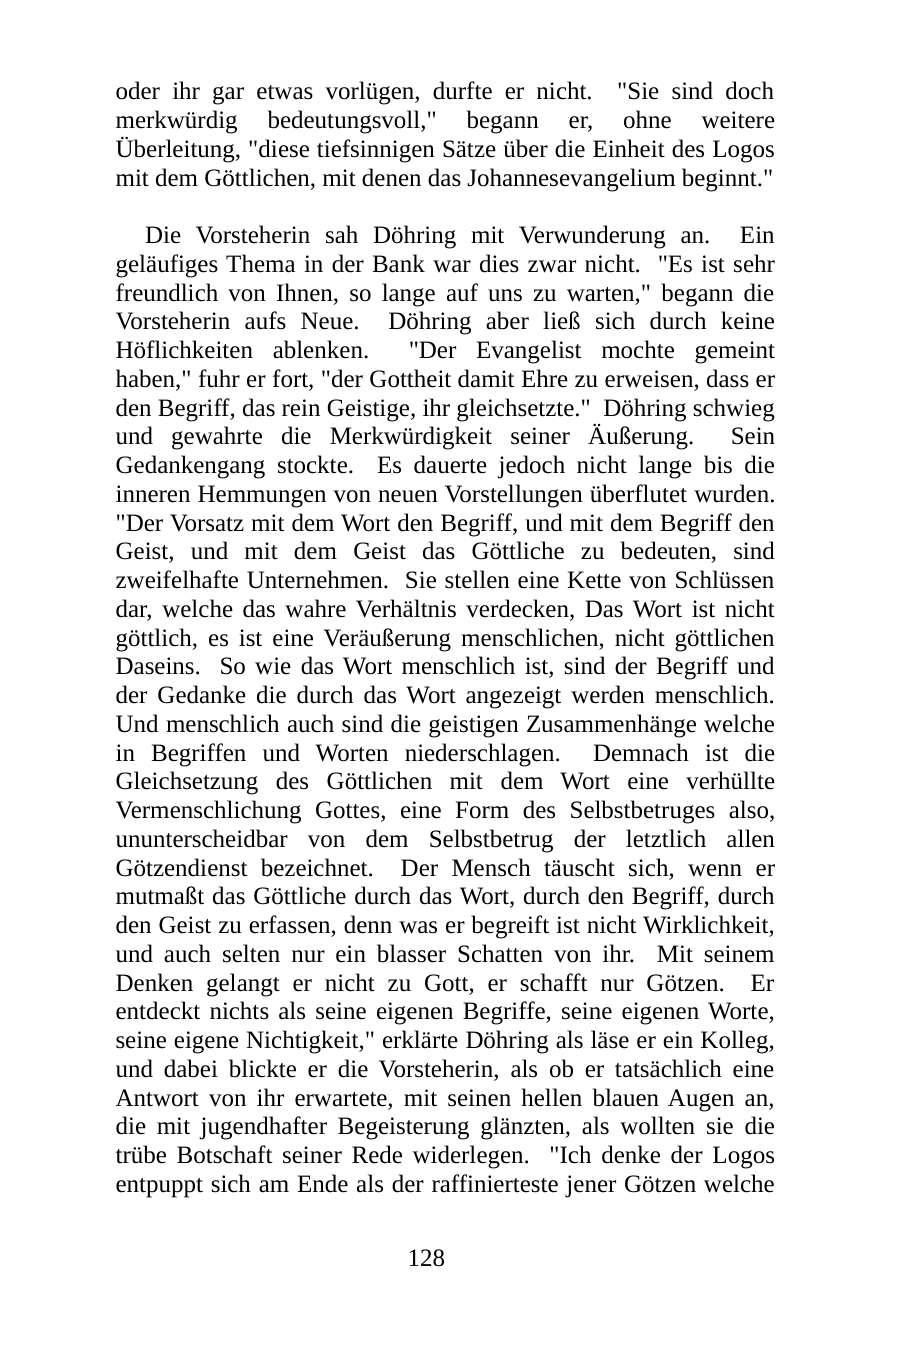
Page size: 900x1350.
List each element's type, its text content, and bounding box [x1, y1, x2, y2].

text Die Vorsteherin sah Döhring mit Verwunderung an. Ein geläufiges Thema in der Bank war dies zwar nicht. "Es ist sehr freundlich von Ihnen, so lange auf uns zu warten," begann die Vorsteherin aufs Neue. Döhring aber ließ sich durch keine Höflichkeiten ablenken. "Der Evangelist mochte gemeint haben," fuhr er fort, "der Gottheit damit Ehre zu erweisen, dass er den Begriff, das rein Geistige, ihr gleichsetzte." Döhring schwieg und gewahrte die Merkwürdigkeit seiner Äußerung. Sein Gedankengang stockte. Es dauerte jedoch nicht lange bis die inneren Hemmungen von neuen Vorstellungen überflutet wurden. "Der Vorsatz mit dem Wort den Begriff, und mit dem Begriff den Geist, und mit dem Geist das Göttliche zu bedeuten, sind zweifelhafte Unternehmen. Sie stellen eine Kette von Schlüssen dar, welche das wahre Verhältnis verdecken, Das Wort ist nicht göttlich, es ist eine Veräußerung menschlichen, nicht göttlichen Daseins. So wie das Wort menschlich ist, sind der Begriff und der Gedanke die durch das Wort angezeigt werden menschlich. Und menschlich auch sind die geistigen Zusammenhänge welche in Begriffen und Worten niederschlagen. Demnach ist die Gleichsetzung des Göttlichen mit dem Wort eine verhüllte Vermenschlichung Gottes, eine Form des Selbstbetruges also, ununterscheidbar von dem Selbstbetrug der letztlich allen Götzendienst bezeichnet. Der Mensch täuscht sich, wenn er mutmaßt das Göttliche durch das Wort, durch den Begriff, durch den Geist zu erfassen, denn was er begreift ist nicht Wirklichkeit, und auch selten nur ein blasser Schatten von ihr. Mit seinem Denken gelangt er nicht zu Gott, er schafft nur Götzen. Er entdeckt nichts als seine eigenen Begriffe, seine eigenen Worte, seine eigene Nichtigkeit," erklärte Döhring als läse er ein Kolleg, und dabei blickte er die Vorsteherin, als ob er tatsächlich eine Antwort von ihr erwartete, mit seinen hellen blauen Augen an, die mit jugendhafter Begeisterung glänzten, als wollten sie die trübe Botschaft seiner Rede widerlegen. "Ich denke der Logos entpuppt sich am Ende als der raffinierteste jener Götzen welche [115, 220, 776, 1198]
text oder ihr gar etwas vorlügen, durfte er nicht. "Sie sind doch merkwürdig bedeutungsvoll," begann er, ohne weitere Überleitung, "diese tiefsinnigen Sätze über die Einheit des Logos mit dem Göttlichen, mit denen das Johannesevangelium beginnt." [115, 76, 776, 191]
